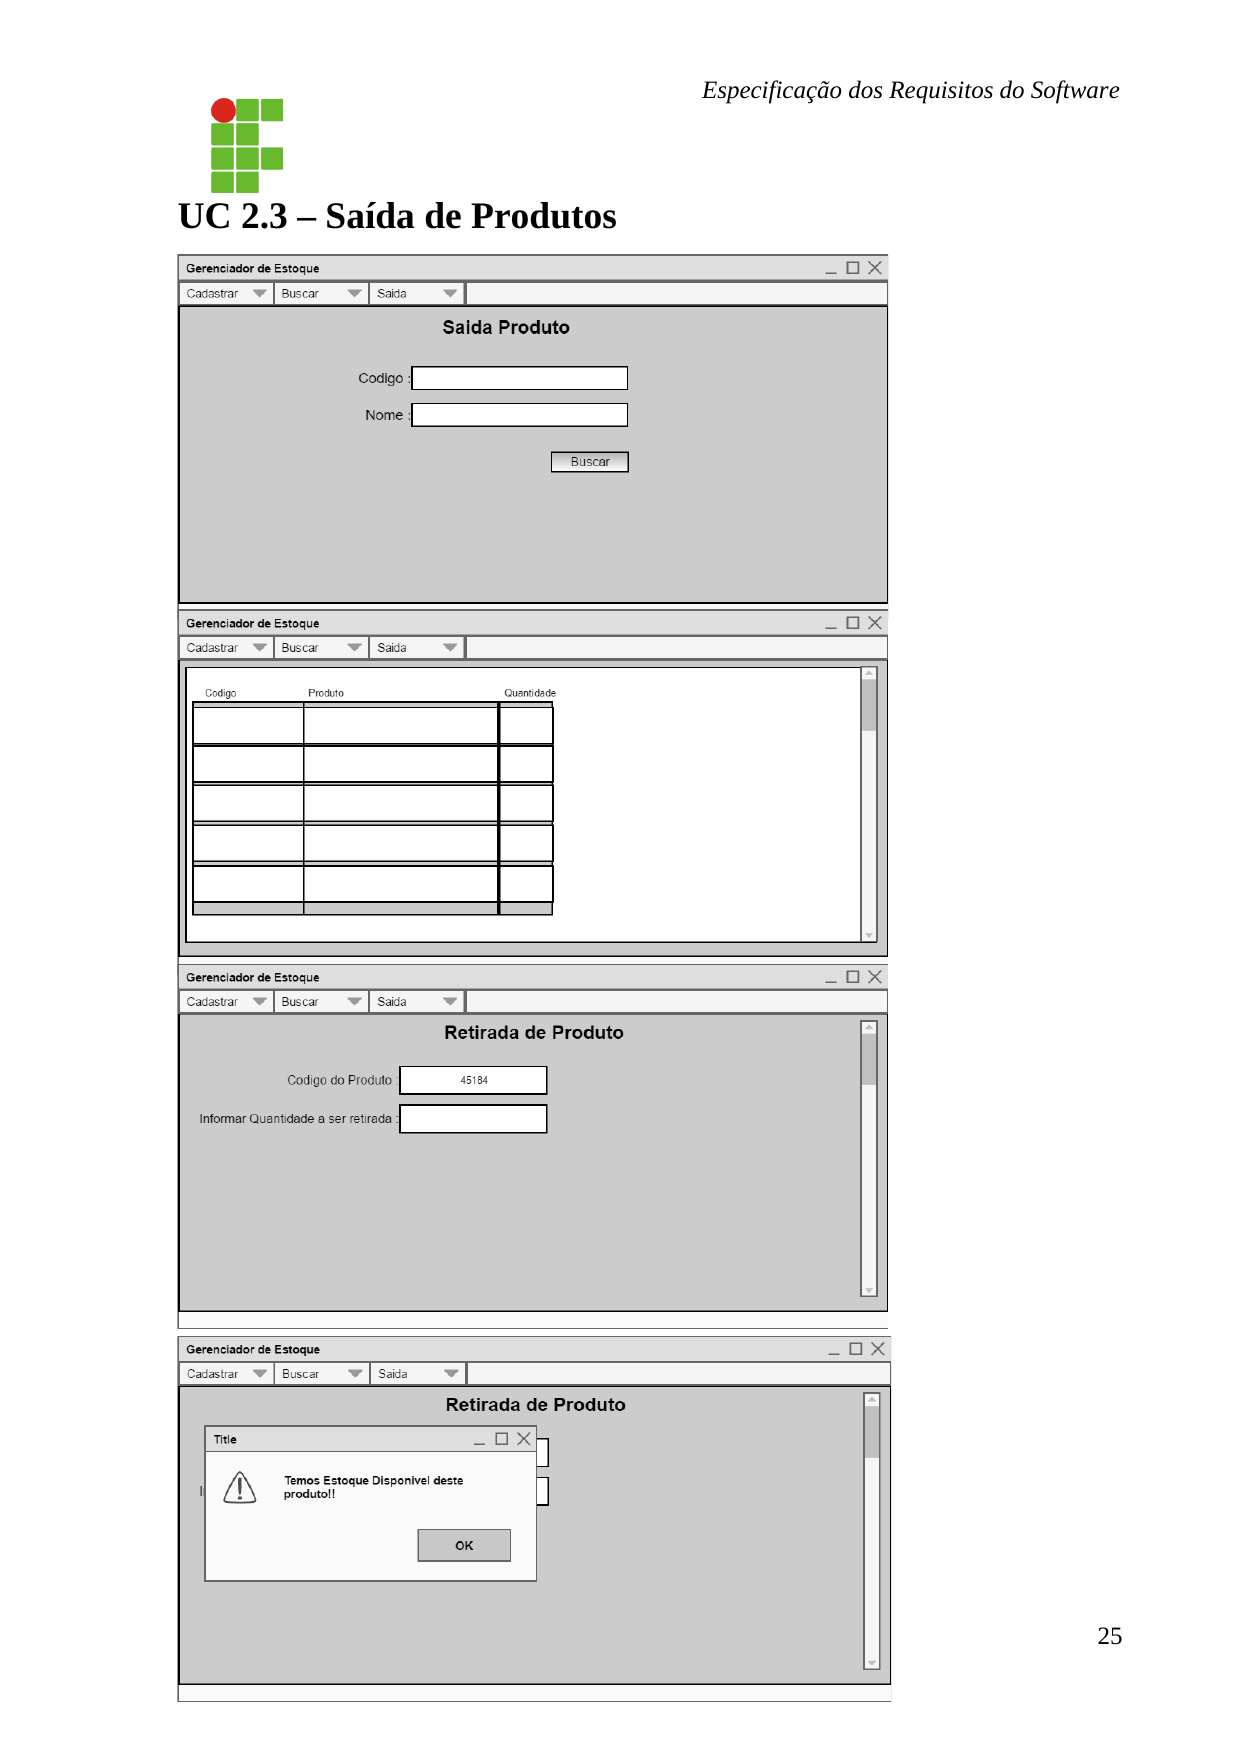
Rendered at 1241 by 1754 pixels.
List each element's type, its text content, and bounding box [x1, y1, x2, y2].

text UC 2.3 – Saída de Produtos [177, 193, 1122, 236]
